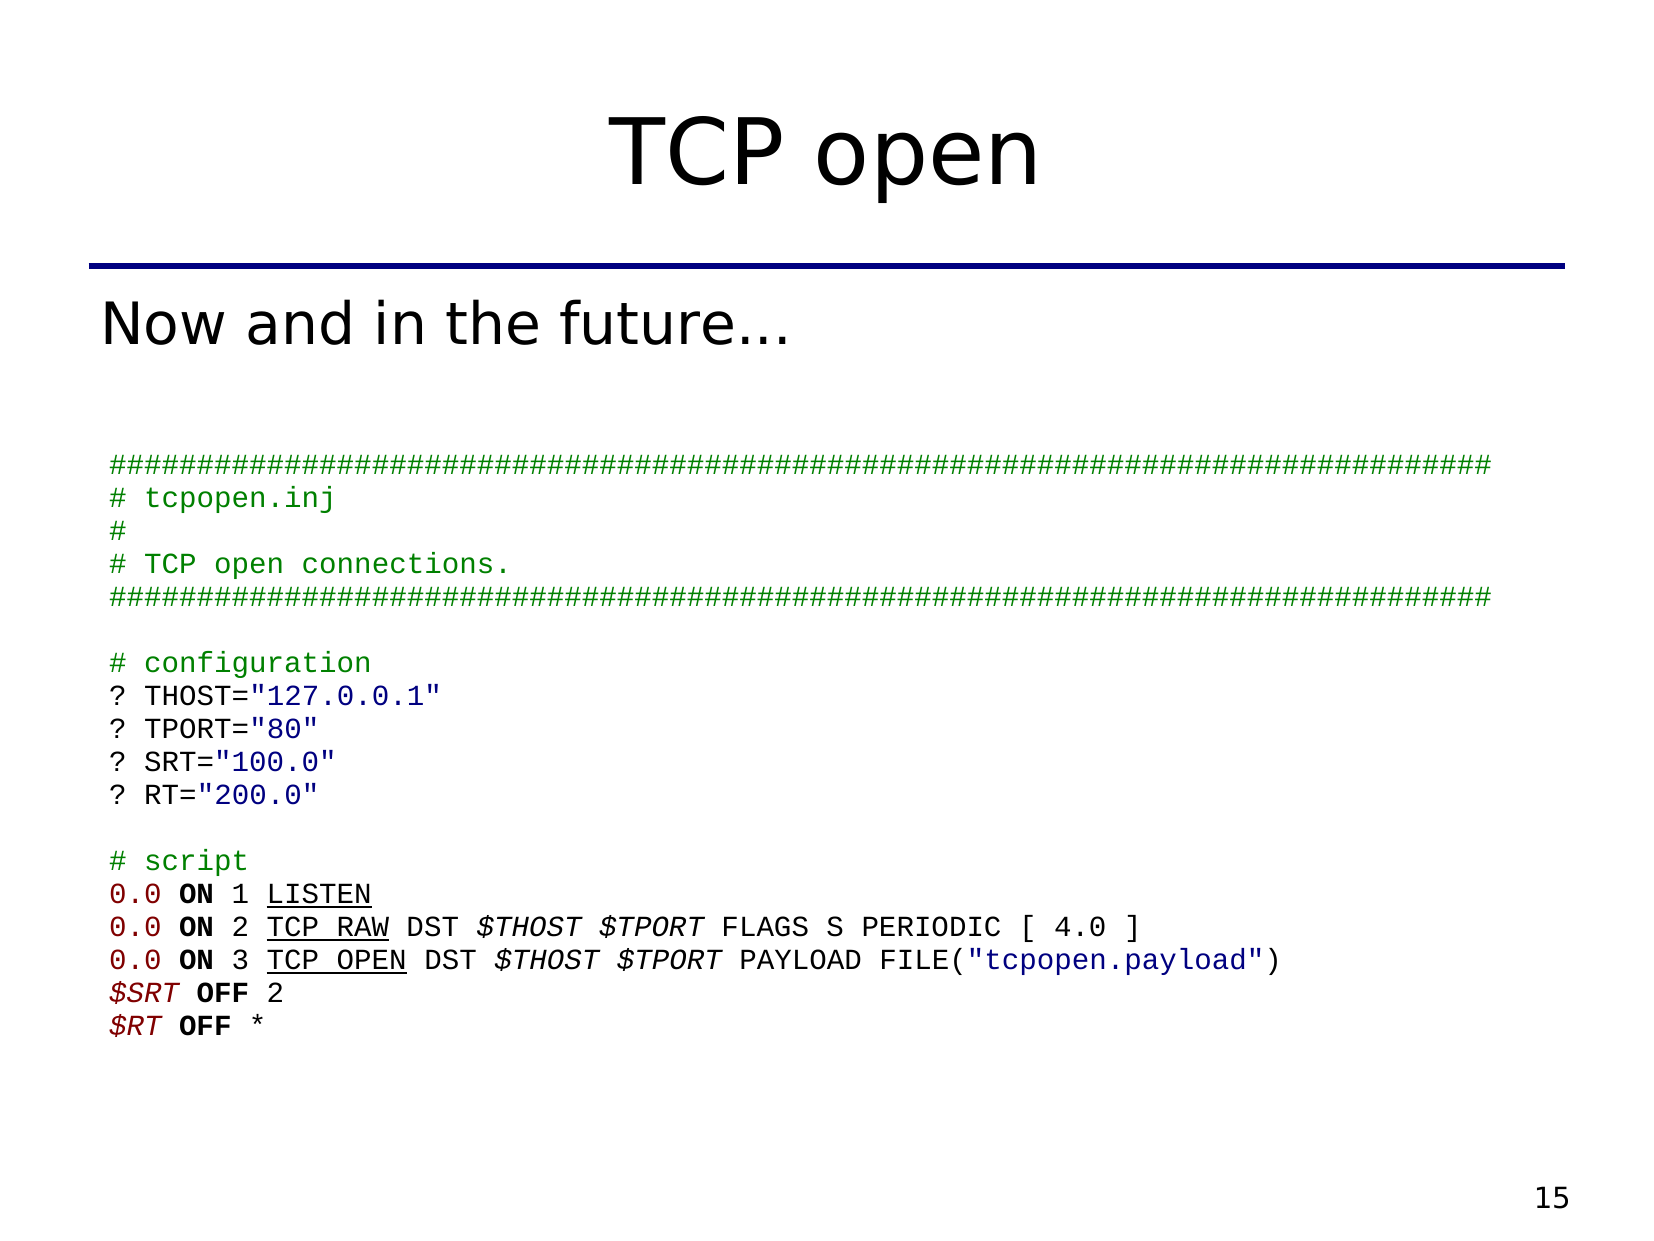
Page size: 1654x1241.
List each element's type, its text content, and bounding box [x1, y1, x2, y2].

text_box ############################################################################### # tcpopen.inj # # TCP open connections. ############################################################################### # configuration ? THOST="127.0.0.1" ? TPORT="80" ? SRT="100.0" ? RT="200.0" # script 0.0 ON 1 LISTEN 0.0 ON 2 TCP RAW DST $THOST $TPORT FLAGS S PERIODIC [ 4.0 ] 0.0 ON 3 TCP OPEN DST $THOST $TPORT PAYLOAD FILE("tcpopen.payload") $SRT OFF 2 $RT OFF * [94, 442, 1571, 1085]
title TCP open [82, 56, 1571, 250]
list Now and in the future... [82, 290, 1571, 1094]
